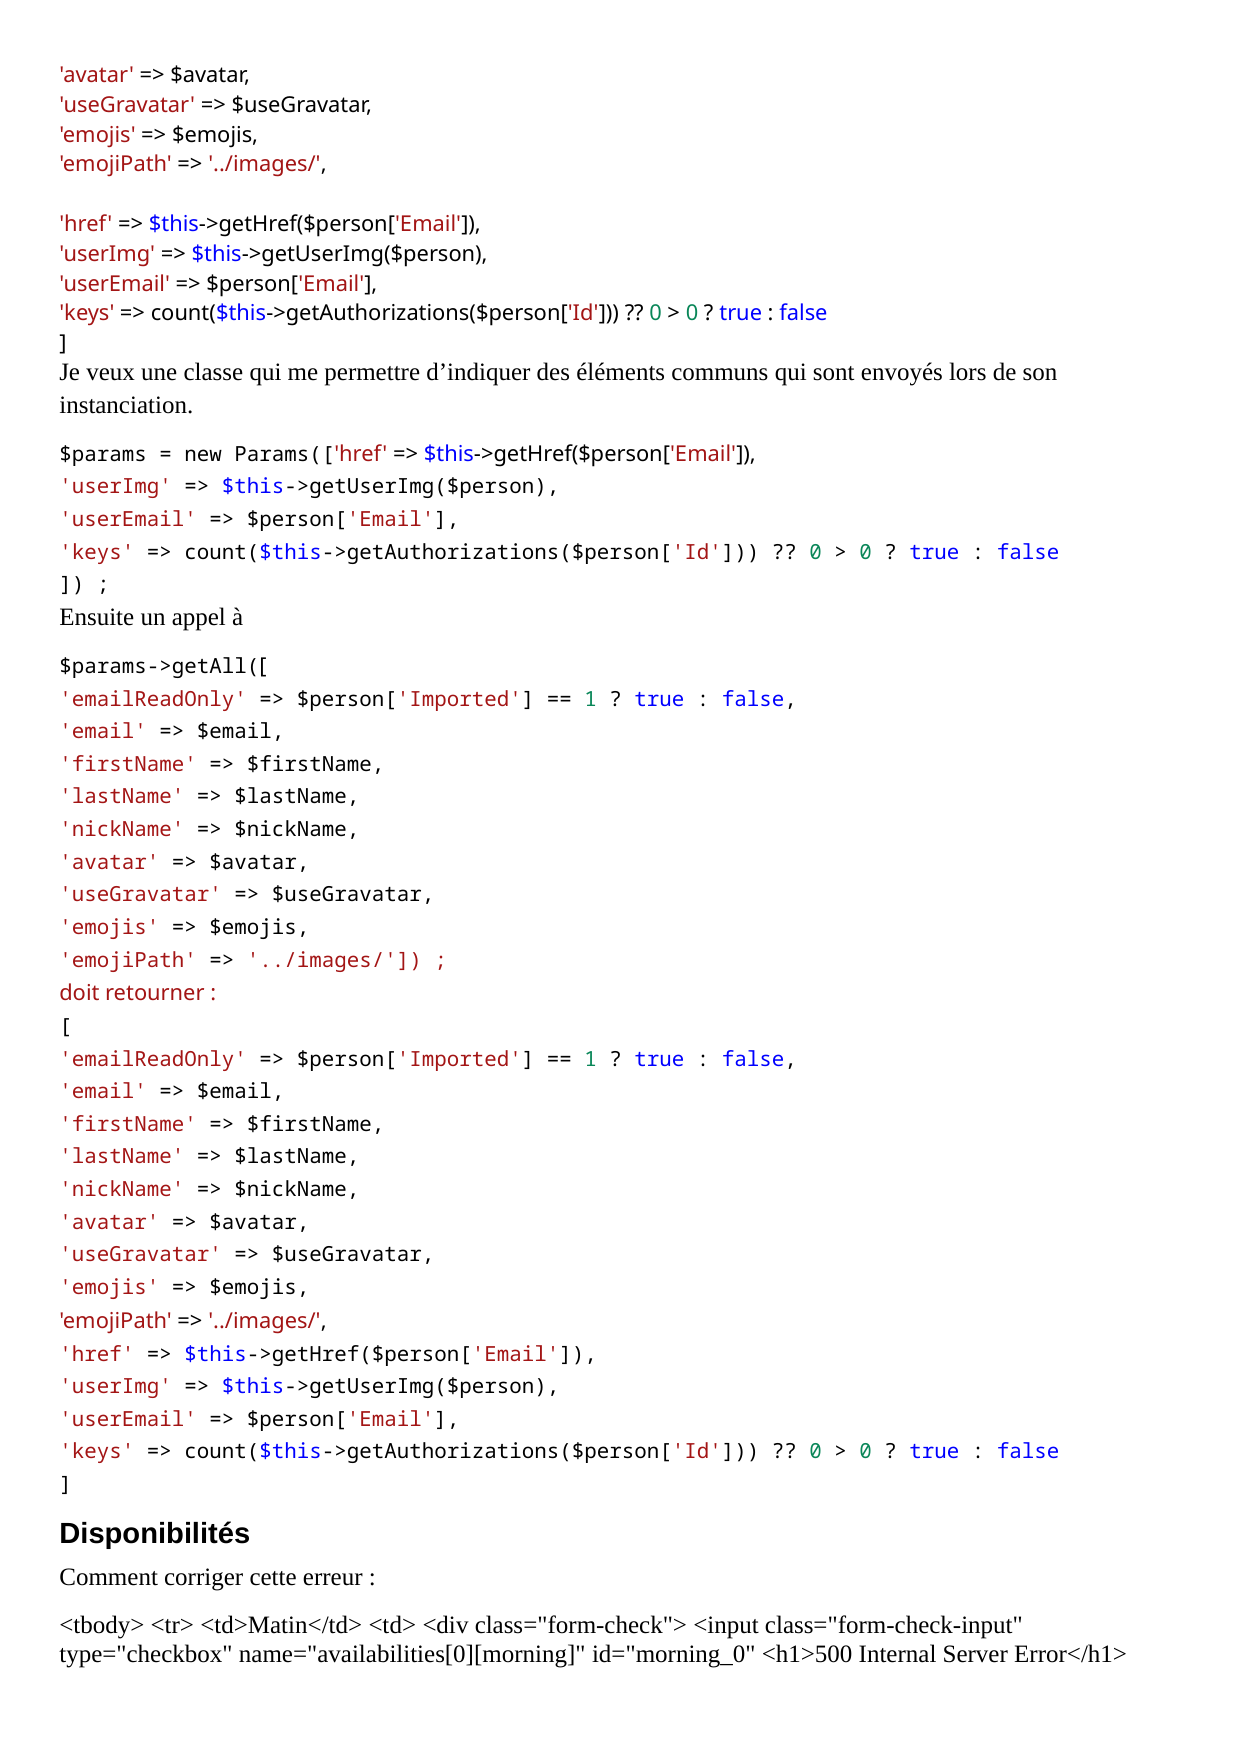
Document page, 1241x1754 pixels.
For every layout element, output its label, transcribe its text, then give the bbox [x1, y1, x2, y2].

text 'emojis' => $emojis, [59, 912, 1181, 941]
text 'avatar' => $avatar, [59, 1207, 1181, 1235]
text doit retourner : [ [59, 977, 1181, 1040]
text $params = new Params(['href' => $this->getHref($person['Email']), [59, 437, 1181, 467]
text Je veux une classe qui me permettre d’indiquer des éléments communs qui sont envoyés lors de son instanciation. [59, 357, 1181, 419]
text 'keys' => count($this->getAuthorizations($person['Id'])) ?? 0 > 0 ? true : false [59, 297, 1181, 327]
text 'lastName' => $lastName, [59, 782, 1181, 810]
text 'userImg' => $this->getUserImg($person), [59, 472, 1181, 500]
text 'email' => $email, [59, 716, 1181, 745]
text 'userEmail' => $person['Email'], [59, 267, 1181, 297]
text $params->getAll([ [59, 650, 1181, 679]
text 'firstName' => $firstName, [59, 749, 1181, 777]
text 'lastName' => $lastName, [59, 1142, 1181, 1170]
text 'nickName' => $nickName, [59, 1174, 1181, 1203]
text 'avatar' => $avatar, [59, 59, 1181, 89]
text Ensuite un appel à [59, 602, 1181, 631]
text 'useGravatar' => $useGravatar, [59, 1239, 1181, 1268]
text 'emojiPath' => '../images/', [59, 1305, 1181, 1334]
text 'userEmail' => $person['Email'], [59, 1404, 1181, 1432]
text ] [59, 327, 1181, 357]
text 'userImg' => $this->getUserImg($person), [59, 238, 1181, 267]
text 'emailReadOnly' => $person['Imported'] == 1 ? true : false, [59, 1044, 1181, 1072]
text 'emojis' => $emojis, [59, 119, 1181, 148]
text 'emojiPath' => '../images/', [59, 148, 1181, 178]
text 'userEmail' => $person['Email'], [59, 504, 1181, 533]
text 'keys' => count($this->getAuthorizations($person['Id'])) ?? 0 > 0 ? true : false [59, 537, 1181, 565]
text 'emailReadOnly' => $person['Imported'] == 1 ? true : false, [59, 684, 1181, 712]
text 'firstName' => $firstName, [59, 1109, 1181, 1137]
text ] [59, 1469, 1181, 1498]
text Comment corriger cette erreur : [59, 1562, 1181, 1591]
text 'keys' => count($this->getAuthorizations($person['Id'])) ?? 0 > 0 ? true : false [59, 1437, 1181, 1465]
text 'userImg' => $this->getUserImg($person), [59, 1371, 1181, 1400]
text 'useGravatar' => $useGravatar, [59, 89, 1181, 119]
text 'nickName' => $nickName, [59, 814, 1181, 843]
text <tbody> <tr> <td>Matin</td> <td> <div class="form-check"> <input class="form-check-input" type="checkbox" name="availabilities[0][morning]" id="morning_0" <h1>500 Internal Server Error</h1> [59, 1610, 1181, 1668]
text 'avatar' => $avatar, [59, 847, 1181, 875]
text 'emojiPath' => '../images/']) ; [59, 945, 1181, 973]
text 'emojis' => $emojis, [59, 1272, 1181, 1301]
text 'email' => $email, [59, 1076, 1181, 1105]
text 'href' => $this->getHref($person['Email']), [59, 208, 1181, 238]
text ]) ; [59, 569, 1181, 598]
text 'href' => $this->getHref($person['Email']), [59, 1339, 1181, 1367]
text 'useGravatar' => $useGravatar, [59, 879, 1181, 908]
subtitle Disponibilités [59, 1516, 1181, 1550]
